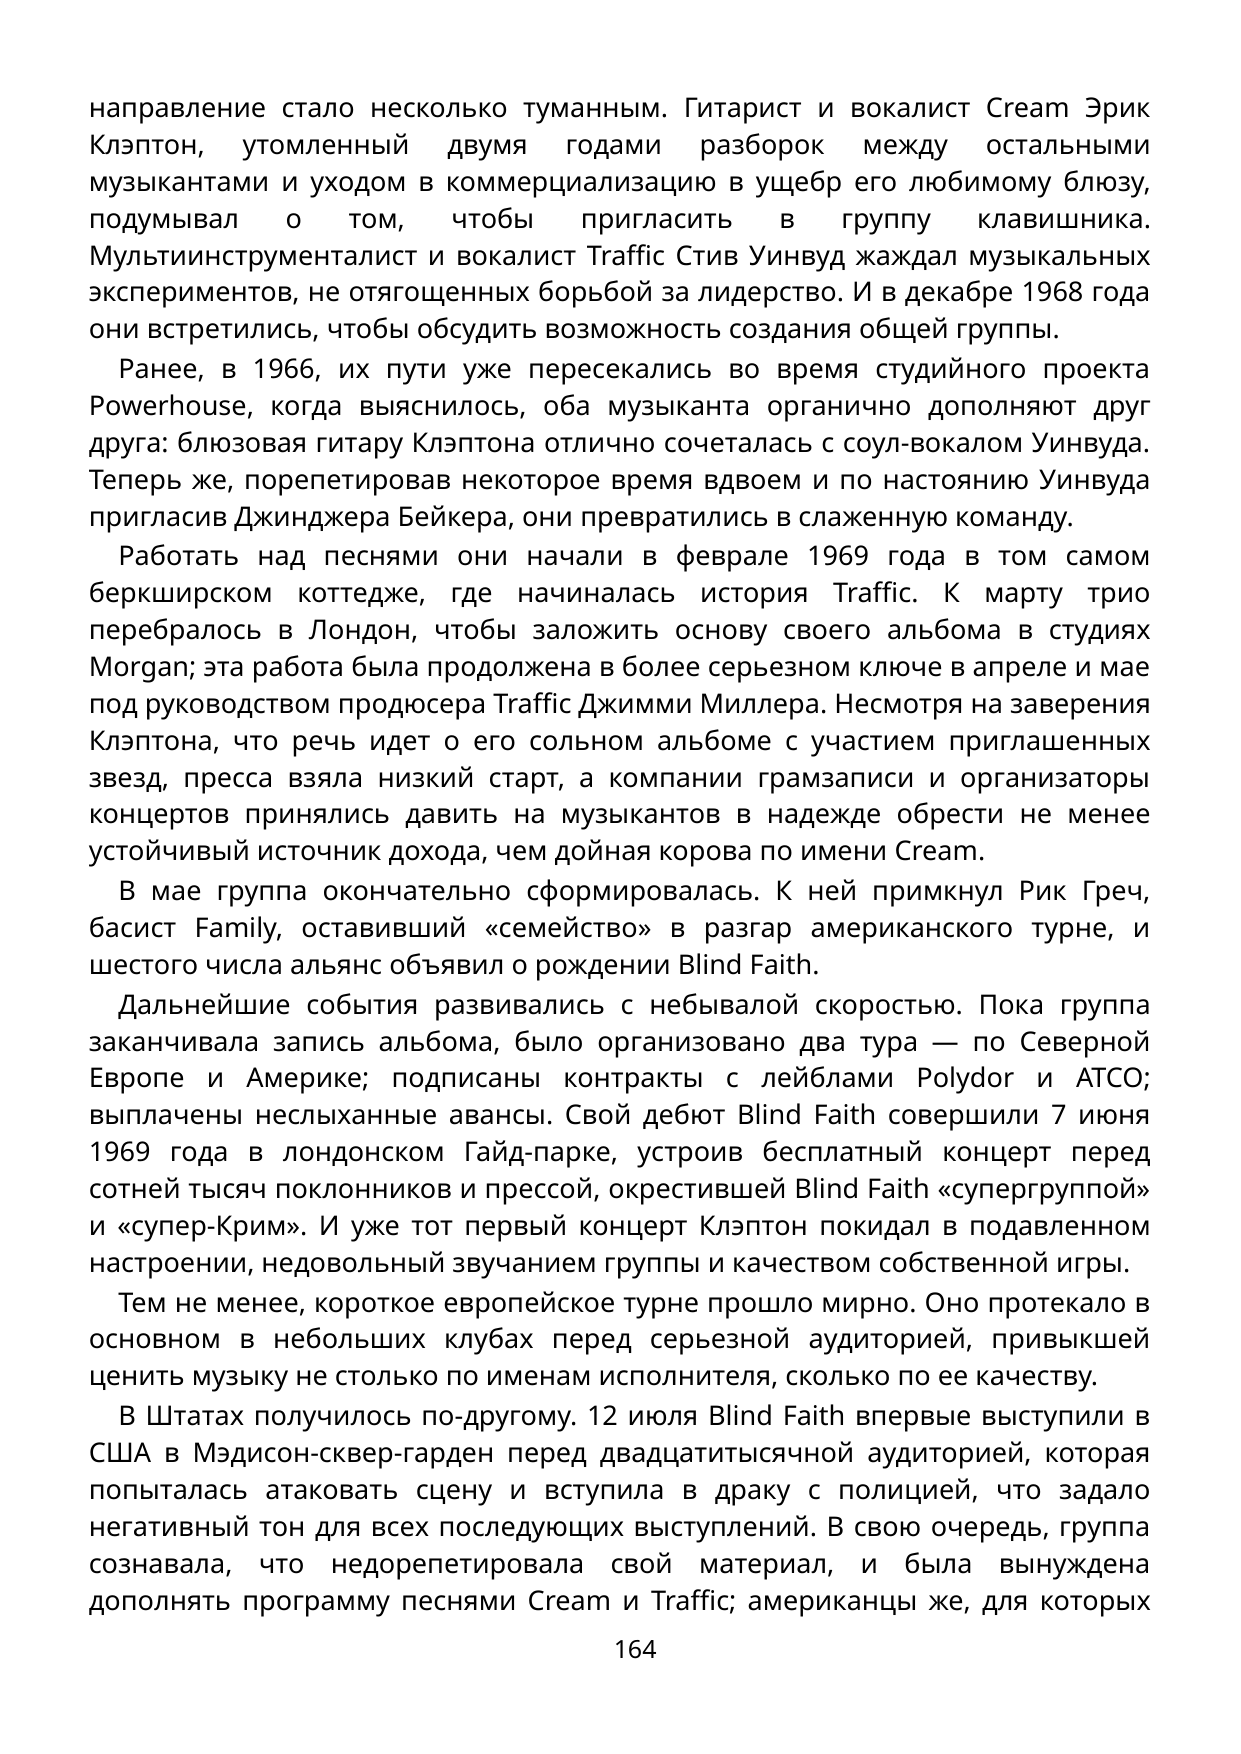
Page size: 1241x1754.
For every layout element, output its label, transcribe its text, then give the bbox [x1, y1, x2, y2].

text Работать над песнями они начали в феврале 1969 года в том самом беркширском коттедже, где начиналась история Traffic. К марту трио перебралось в Лондон, чтобы заложить основу своего альбома в студиях Morgan; эта работа была продолжена в более серьезном ключе в апреле и мае под руководством продюсера Traffic Джимми Миллера. Несмотря на заверения Клэптона, что речь идет о его сольном альбоме с участием приглашенных звезд, пресса взяла низкий старт, а компании грамзаписи и организаторы концертов принялись давить на музыкантов в надежде обрести не менее устойчивый источник дохода, чем дойная корова по имени Cream. [88, 537, 1152, 869]
text Дальнейшие события развивались с небывалой скоростью. Пока группа заканчивала запись альбома, было организовано два тура — по Северной Европе и Америке; подписаны контракты с лейблами Polydor и ATCO; выплачены неслыханные авансы. Свой дебют Blind Faith совершили 7 июня 1969 года в лондонском Гайд-парке, устроив бесплатный концерт перед сотней тысяч поклонников и прессой, окрестившей Blind Faith «супергруппой» и «супер-Крим». И уже тот первый концерт Клэптон покидал в подавленном настроении, недовольный звучанием группы и качеством собственной игры. [88, 985, 1152, 1280]
text Тем не менее, короткое европейское турне прошло мирно. Оно протекало в основном в небольших клубах перед серьезной аудиторией, привыкшей ценить музыку не столько по именам исполнителя, сколько по ее качеству. [88, 1283, 1152, 1394]
text В мае группа окончательно сформировалась. К ней примкнул Рик Греч, басист Family, оставивший «семейство» в разгар американского турне, и шестого числа альянс объявил о рождении Blind Faith. [88, 872, 1152, 982]
text Ранее, в 1966, их пути уже пересекались во время студийного проекта Powerhouse, когда выяснилось, оба музыканта органично дополняют друг друга: блюзовая гитару Клэптона отлично сочеталась с соул-вокалом Уинвуда. Теперь же, порепетировав некоторое время вдвоем и по настоянию Уинвуда пригласив Джинджера Бейкера, они превратились в слаженную команду. [88, 349, 1152, 534]
text направление стало несколько туманным. Гитарист и вокалист Cream Эрик Клэптон, утомленный двумя годами разборок между остальными музыкантами и уходом в коммерциализацию в ущебр его любимому блюзу, подумывал о том, чтобы пригласить в группу клавишника. Мультиинструменталист и вокалист Traffic Стив Уинвуд жаждал музыкальных экспериментов, не отягощенных борьбой за лидерство. И в декабре 1968 года они встретились, чтобы обсудить возможность создания общей группы. [88, 88, 1152, 347]
text В Штатах получилось по-другому. 12 июля Blind Faith впервые выступили в США в Мэдисон-сквер-гарден перед двадцатитысячной аудиторией, которая попыталась атаковать сцену и вступила в драку с полицией, что задало негативный тон для всех последующих выступлений. В свою очередь, группа сознавала, что недорепетировала свой материал, и была вынуждена дополнять программу песнями Cream и Traffic; американцы же, для которых [88, 1397, 1152, 1618]
